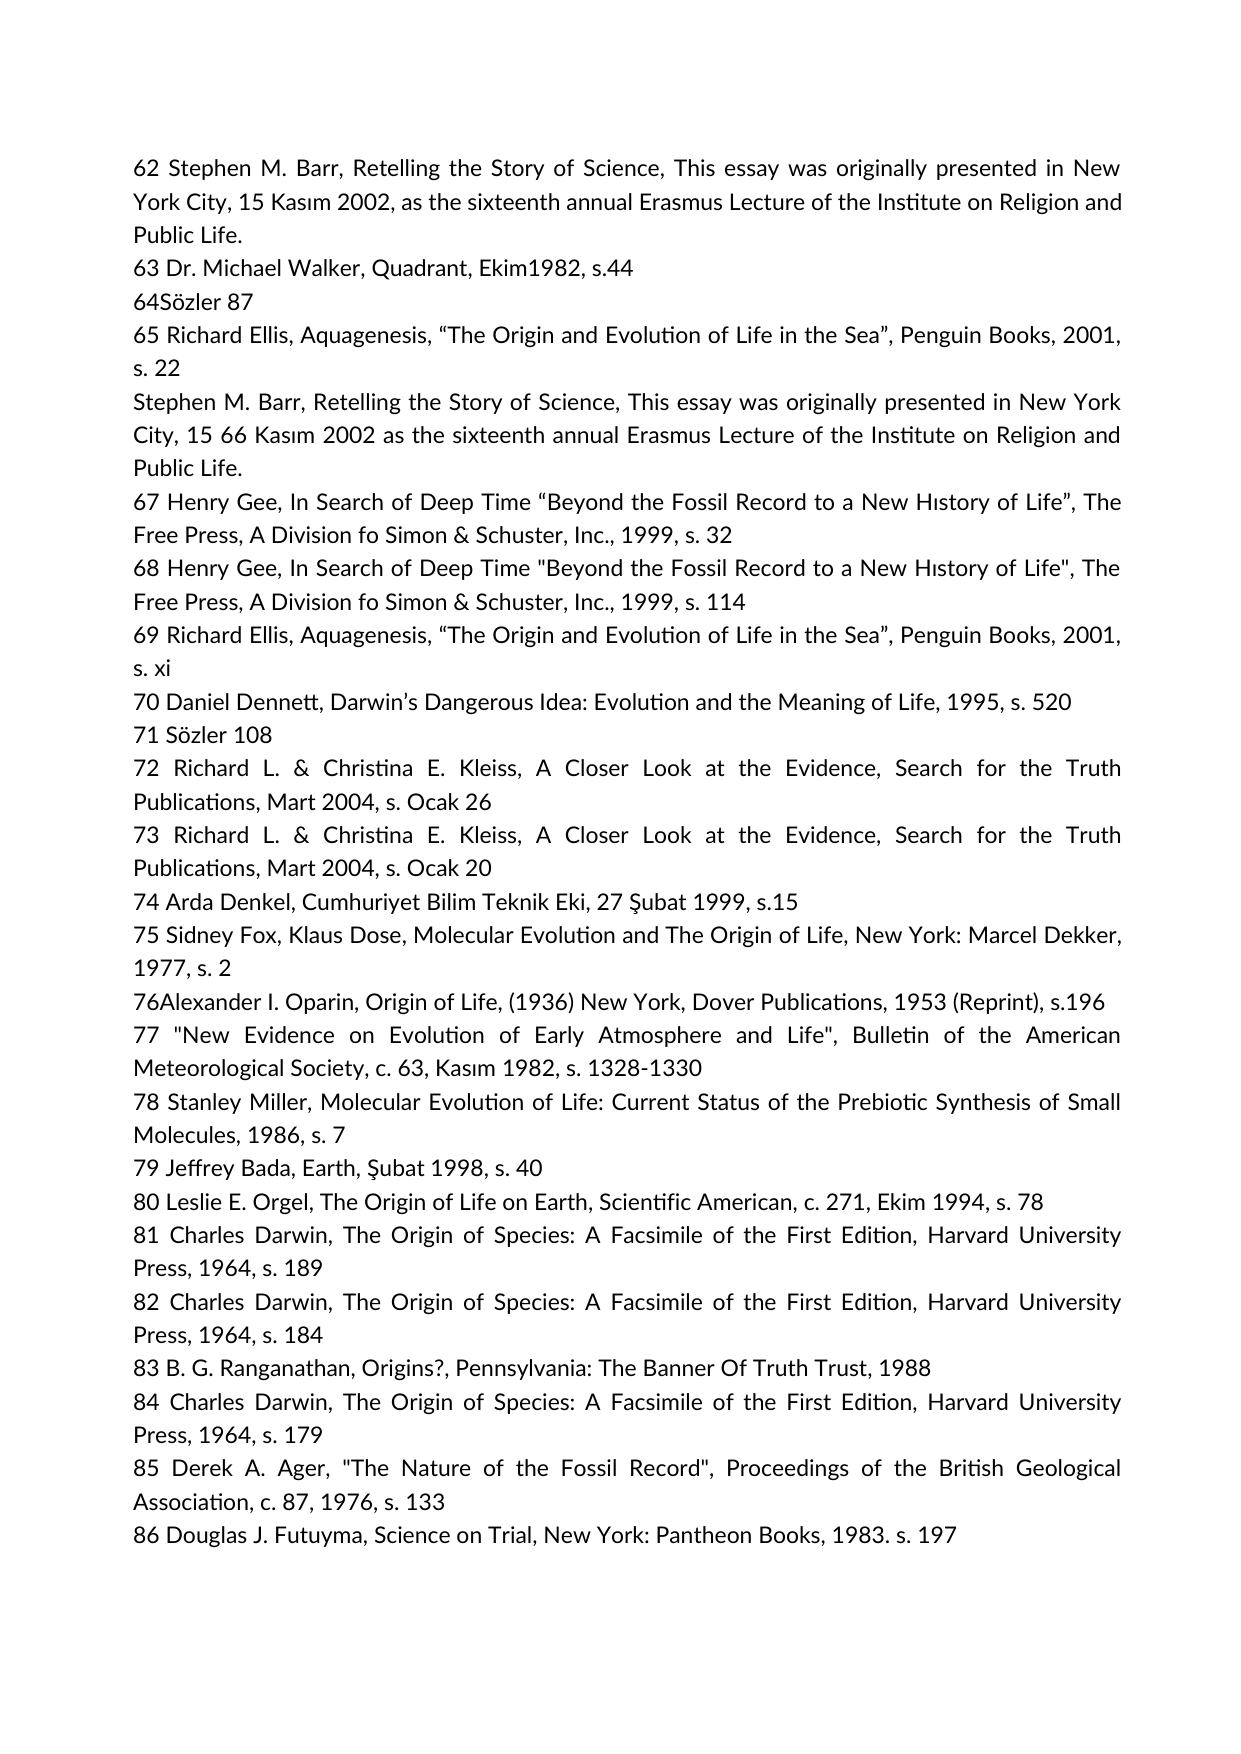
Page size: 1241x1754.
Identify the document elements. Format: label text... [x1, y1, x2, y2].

text 83 B. G. Ranganathan, Origins?, Pennsylvania: The Banner Of Truth Trust, 1988 [133, 1350, 1123, 1383]
text 85 Derek A. Ager, "The Nature of the Fossil Record", Proceedings of the British Geological Association, c. 87, 1976, s. 133 [133, 1450, 1123, 1517]
text 62 Stephen M. Barr, Retelling the Story of Science, This essay was originally presented in New York City, 15 Kasım 2002, as the sixteenth annual Erasmus Lecture of the Institute on Religion and Public Life. [133, 150, 1123, 250]
text 82 Charles Darwin, The Origin of Species: A Facsimile of the First Edition, Harvard University Press, 1964, s. 184 [133, 1283, 1123, 1350]
text 86 Douglas J. Futuyma, Science on Trial, New York: Pantheon Books, 1983. s. 197 [133, 1517, 1123, 1550]
text 70 Daniel Dennett, Darwin’s Dangerous Idea: Evolution and the Meaning of Life, 1995, s. 520 [133, 683, 1123, 717]
text 67 Henry Gee, In Search of Deep Time “Beyond the Fossil Record to a New Hıstory of Life”, The Free Press, A Division fo Simon & Schuster, Inc., 1999, s. 32 [133, 483, 1123, 550]
text 73 Richard L. & Christina E. Kleiss, A Closer Look at the Evidence, Search for the Truth Publications, Mart 2004, s. Ocak 20 [133, 817, 1123, 883]
text 80 Leslie E. Orgel, The Origin of Life on Earth, Scientific American, c. 271, Ekim 1994, s. 78 [133, 1183, 1123, 1217]
text 72 Richard L. & Christina E. Kleiss, A Closer Look at the Evidence, Search for the Truth Publications, Mart 2004, s. Ocak 26 [133, 750, 1123, 817]
text 69 Richard Ellis, Aquagenesis, “The Origin and Evolution of Life in the Sea”, Penguin Books, 2001, s. xi [133, 617, 1123, 683]
text 79 Jeffrey Bada, Earth, Şubat 1998, s. 40 [133, 1150, 1123, 1183]
text 74 Arda Denkel, Cumhuriyet Bilim Teknik Eki, 27 Şubat 1999, s.15 [133, 883, 1123, 917]
text 68 Henry Gee, In Search of Deep Time "Beyond the Fossil Record to a New Hıstory of Life", The Free Press, A Division fo Simon & Schuster, Inc., 1999, s. 114 [133, 550, 1123, 617]
text 64Sözler 87 [133, 283, 1123, 317]
text 75 Sidney Fox, Klaus Dose, Molecular Evolution and The Origin of Life, New York: Marcel Dekker, 1977, s. 2 [133, 917, 1123, 983]
text 71 Sözler 108 [133, 717, 1123, 750]
text Stephen M. Barr, Retelling the Story of Science, This essay was originally presented in New York City, 15 66 Kasım 2002 as the sixteenth annual Erasmus Lecture of the Institute on Religion and Public Life. [133, 383, 1123, 483]
text 76Alexander I. Oparin, Origin of Life, (1936) New York, Dover Publications, 1953 (Reprint), s.196 [133, 983, 1123, 1017]
text 84 Charles Darwin, The Origin of Species: A Facsimile of the First Edition, Harvard University Press, 1964, s. 179 [133, 1383, 1123, 1450]
text 81 Charles Darwin, The Origin of Species: A Facsimile of the First Edition, Harvard University Press, 1964, s. 189 [133, 1217, 1123, 1283]
text 77 "New Evidence on Evolution of Early Atmosphere and Life", Bulletin of the American Meteorological Society, c. 63, Kasım 1982, s. 1328-1330 [133, 1017, 1123, 1083]
text 63 Dr. Michael Walker, Quadrant, Ekim1982, s.44 [133, 250, 1123, 283]
text 78 Stanley Miller, Molecular Evolution of Life: Current Status of the Prebiotic Synthesis of Small Molecules, 1986, s. 7 [133, 1083, 1123, 1150]
text 65 Richard Ellis, Aquagenesis, “The Origin and Evolution of Life in the Sea”, Penguin Books, 2001, s. 22 [133, 317, 1123, 383]
